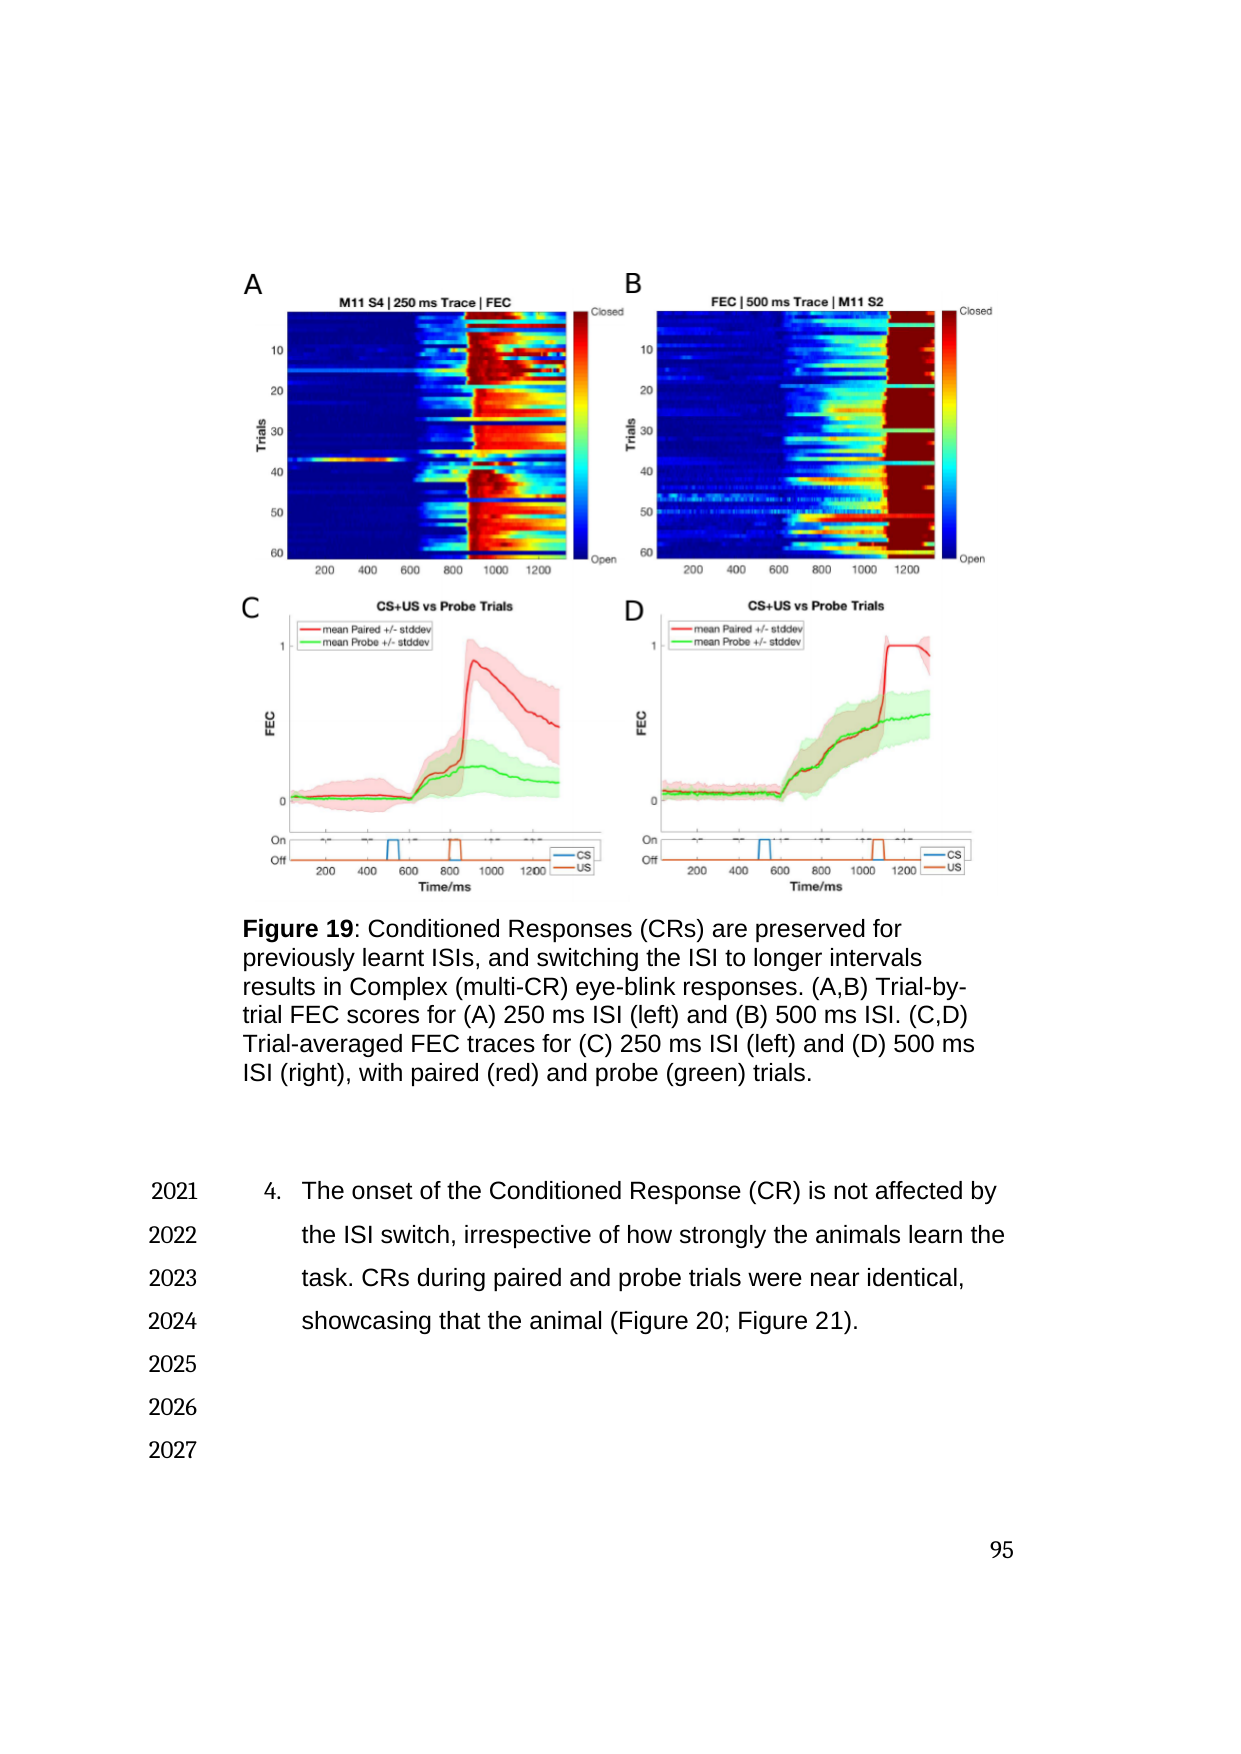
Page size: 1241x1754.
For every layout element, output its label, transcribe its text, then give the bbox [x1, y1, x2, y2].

picture [242, 273, 998, 902]
list Figure 19: Conditioned Responses (CRs) are preserved for previously learnt ISIs, and switching the ISI to longer intervals results in Complex (multi-CR) eye-blink responses. (A,B) Trial-by-trial FEC scores for (A) 250 ms ISI (left) and (B) 500 ms ISI. (C,D) Trial-averaged FEC traces for (C) 250 ms ISI (left) and (D) 500 ms ISI (right), with paired (red) and probe (green) trials. [242, 902, 998, 1087]
list The onset of the Conditioned Response (CR) is not affected by the ISI switch, irrespective of how strongly the animals learn the task. CRs during paired and probe trials were near identical, showcasing that the animal (Figure 20; Figure 21). [264, 1176, 1014, 1335]
